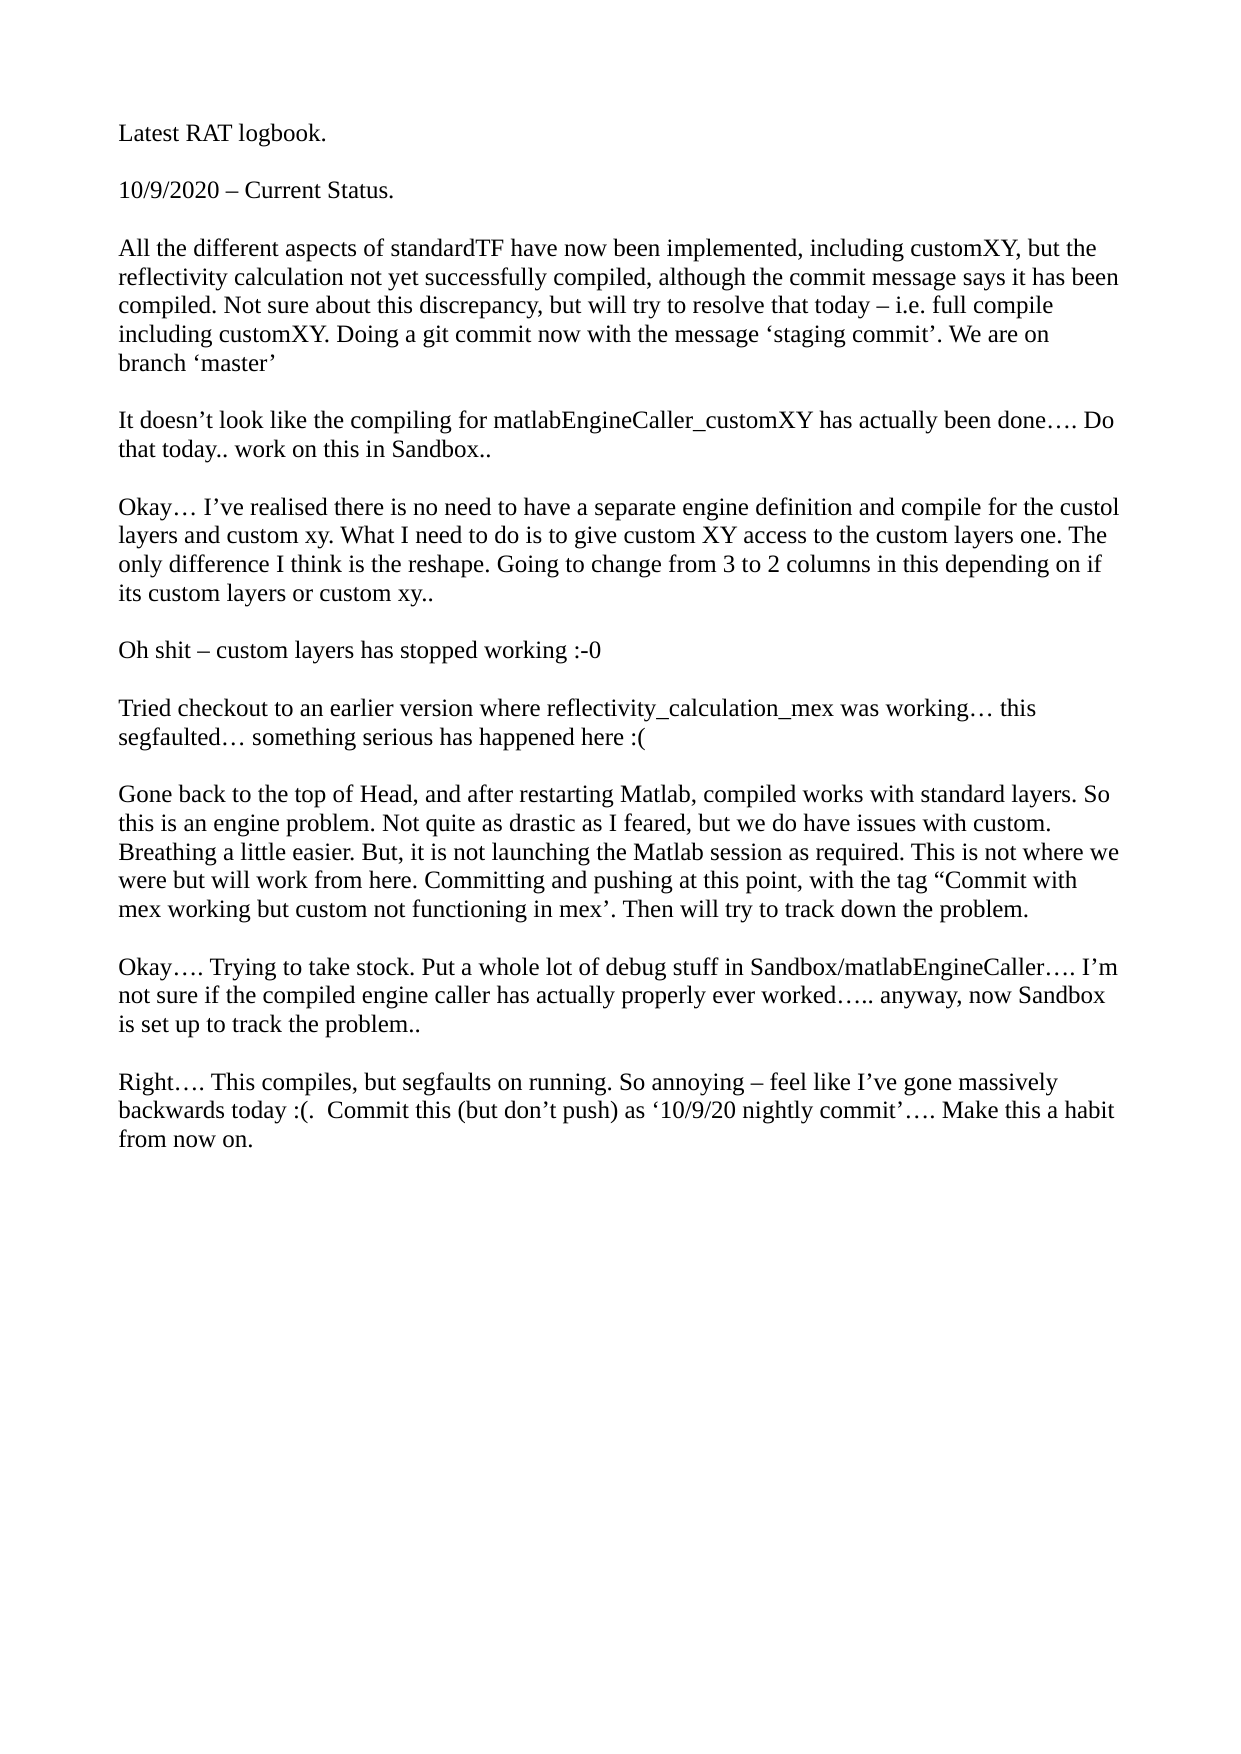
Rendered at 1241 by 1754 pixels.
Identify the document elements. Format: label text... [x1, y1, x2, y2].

text Latest RAT logbook. [118, 118, 1122, 147]
text Okay…. Trying to take stock. Put a whole lot of debug stuff in Sandbox/matlabEngineCaller…. I’m not sure if the compiled engine caller has actually properly ever worked….. anyway, now Sandbox is set up to track the problem.. [118, 952, 1122, 1038]
text Right…. This compiles, but segfaults on running. So annoying – feel like I’ve gone massively backwards today :(. Commit this (but don’t push) as ‘10/9/20 nightly commit’…. Make this a habit from now on. [118, 1067, 1122, 1153]
text All the different aspects of standardTF have now been implemented, including customXY, but the reflectivity calculation not yet successfully compiled, although the commit message says it has been compiled. Not sure about this discrepancy, but will try to resolve that today – i.e. full compile including customXY. Doing a git commit now with the message ‘staging commit’. We are on branch ‘master’ [118, 233, 1122, 377]
text 10/9/2020 – Current Status. [118, 176, 1122, 204]
text Okay… I’ve realised there is no need to have a separate engine definition and compile for the custol layers and custom xy. What I need to do is to give custom XY access to the custom layers one. The only difference I think is the reshape. Going to change from 3 to 2 columns in this depending on if its custom layers or custom xy.. [118, 492, 1122, 607]
text Oh shit – custom layers has stopped working :-0 [118, 636, 1122, 664]
text It doesn’t look like the compiling for matlabEngineCaller_customXY has actually been done…. Do that today.. work on this in Sandbox.. [118, 406, 1122, 463]
text Gone back to the top of Head, and after restarting Matlab, compiled works with standard layers. So this is an engine problem. Not quite as drastic as I feared, but we do have issues with custom. Breathing a little easier. But, it is not launching the Matlab session as required. This is not where we were but will work from here. Committing and pushing at this point, with the tag “Commit with mex working but custom not functioning in mex’. Then will try to track down the problem. [118, 779, 1122, 923]
text Tried checkout to an earlier version where reflectivity_calculation_mex was working… this segfaulted… something serious has happened here :( [118, 693, 1122, 751]
